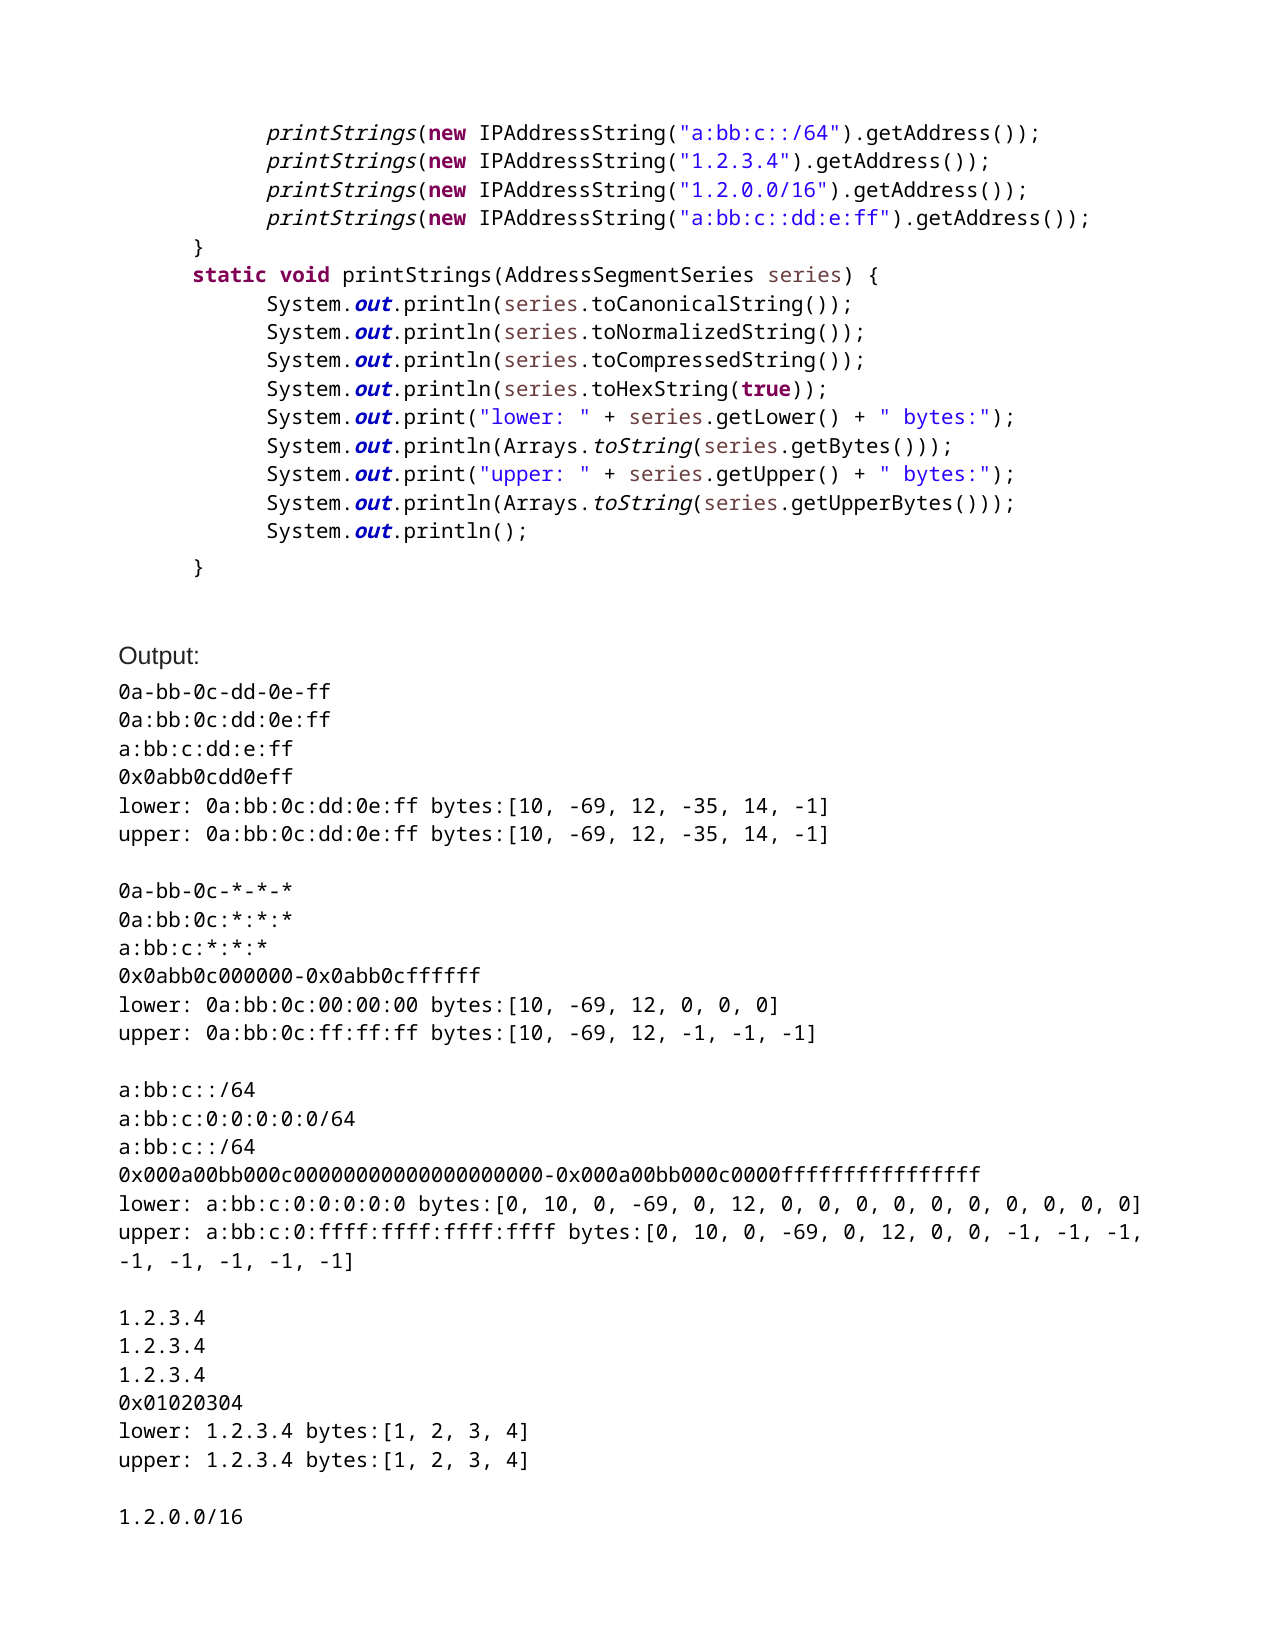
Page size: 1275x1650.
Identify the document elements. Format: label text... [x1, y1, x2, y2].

text upper: 1.2.3.4 bytes:[1, 2, 3, 4] [118, 1445, 1157, 1473]
text System.out.print("lower: " + series.getLower() + " bytes:"); [118, 402, 1157, 431]
text a:bb:c:*:*:* [118, 933, 1157, 962]
text printStrings(new IPAddressString("a:bb:c::/64").getAddress()); [118, 118, 1157, 147]
text upper: 0a:bb:0c:dd:0e:ff bytes:[10, -69, 12, -35, 14, -1] [118, 819, 1157, 848]
text 0x01020304 [118, 1388, 1157, 1417]
text lower: 0a:bb:0c:dd:0e:ff bytes:[10, -69, 12, -35, 14, -1] [118, 791, 1157, 819]
text 1.2.3.4 [118, 1303, 1157, 1331]
text 0x0abb0c000000-0x0abb0cffffff [118, 962, 1157, 990]
text 0a:bb:0c:dd:0e:ff [118, 706, 1157, 734]
text } [118, 232, 1157, 260]
text printStrings(new IPAddressString("a:bb:c::dd:e:ff").getAddress()); [118, 203, 1157, 232]
text a:bb:c:dd:e:ff [118, 734, 1157, 762]
text 0a-bb-0c-dd-0e-ff [118, 677, 1157, 706]
text } [118, 552, 1157, 581]
text 1.2.3.4 [118, 1331, 1157, 1360]
text a:bb:c::/64 [118, 1075, 1157, 1104]
text System.out.println(series.toCanonicalString()); [118, 289, 1157, 317]
text 0x000a00bb000c00000000000000000000-0x000a00bb000c0000ffffffffffffffff [118, 1161, 1157, 1189]
text a:bb:c::/64 [118, 1132, 1157, 1161]
text 0a-bb-0c-*-*-* [118, 876, 1157, 905]
text lower: 0a:bb:0c:00:00:00 bytes:[10, -69, 12, 0, 0, 0] [118, 990, 1157, 1018]
text Output: [118, 641, 1157, 669]
text lower: a:bb:c:0:0:0:0:0 bytes:[0, 10, 0, -69, 0, 12, 0, 0, 0, 0, 0, 0, 0, 0, 0, 0] [118, 1189, 1157, 1217]
text static void printStrings(AddressSegmentSeries series) { [118, 260, 1157, 289]
text System.out.println(Arrays.toString(series.getBytes())); [118, 431, 1157, 459]
text upper: a:bb:c:0:ffff:ffff:ffff:ffff bytes:[0, 10, 0, -69, 0, 12, 0, 0, -1, -1, -1, -1, -1, -1, -1, -1] [118, 1217, 1157, 1274]
text printStrings(new IPAddressString("1.2.0.0/16").getAddress()); [118, 175, 1157, 203]
text 0a:bb:0c:*:*:* [118, 905, 1157, 933]
text System.out.println(series.toHexString(true)); [118, 374, 1157, 402]
text System.out.println(); [118, 516, 1157, 545]
text printStrings(new IPAddressString("1.2.3.4").getAddress()); [118, 147, 1157, 175]
text System.out.println(series.toNormalizedString()); [118, 317, 1157, 346]
text upper: 0a:bb:0c:ff:ff:ff bytes:[10, -69, 12, -1, -1, -1] [118, 1018, 1157, 1047]
text 0x0abb0cdd0eff [118, 762, 1157, 791]
text System.out.print("upper: " + series.getUpper() + " bytes:"); [118, 459, 1157, 488]
text a:bb:c:0:0:0:0:0/64 [118, 1104, 1157, 1132]
text System.out.println(series.toCompressedString()); [118, 346, 1157, 374]
text 1.2.0.0/16 [118, 1502, 1157, 1530]
text System.out.println(Arrays.toString(series.getUpperBytes())); [118, 488, 1157, 516]
text 1.2.3.4 [118, 1360, 1157, 1388]
text lower: 1.2.3.4 bytes:[1, 2, 3, 4] [118, 1417, 1157, 1445]
